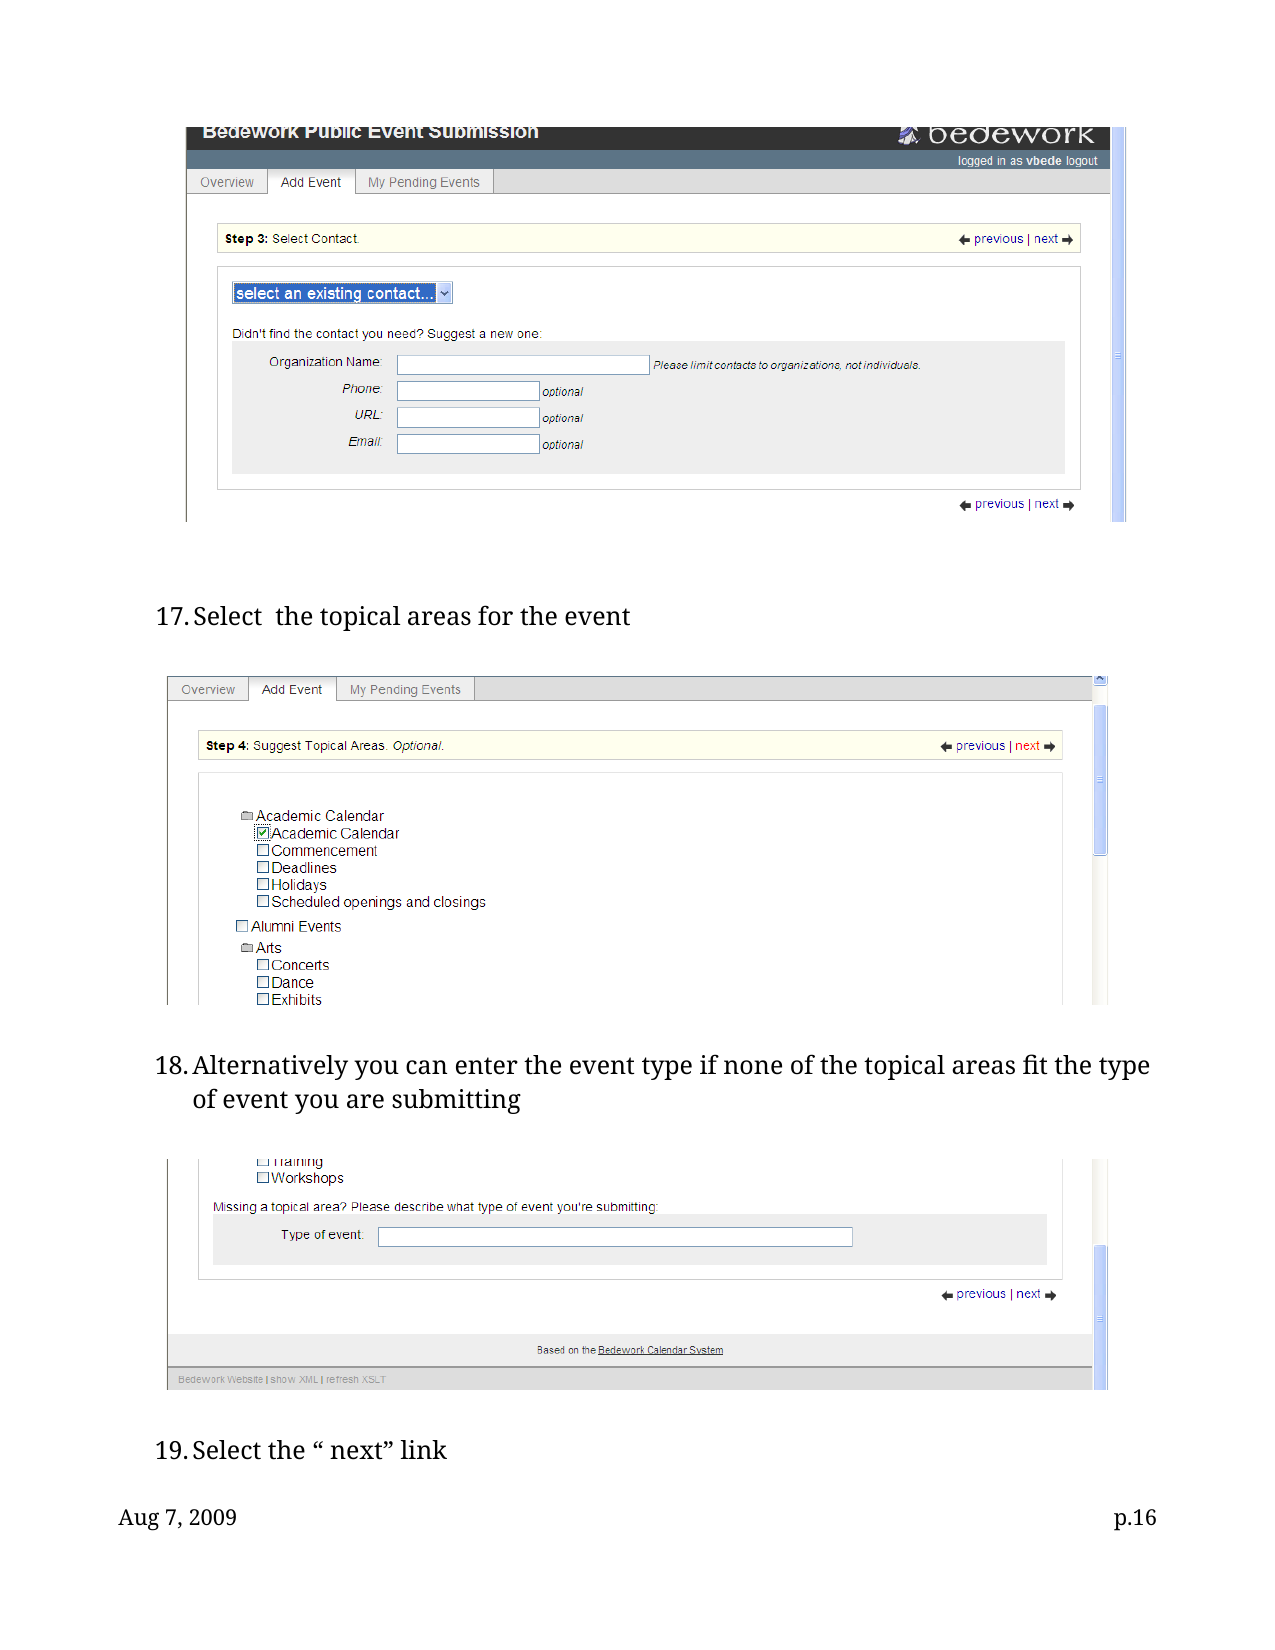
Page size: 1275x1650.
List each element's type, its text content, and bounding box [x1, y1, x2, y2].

list Select the topical areas for the event [156, 599, 1157, 633]
list Alternatively you can enter the event type if none of the topical areas fit the type of event you are submitting [154, 1048, 1157, 1116]
picture [185, 127, 1127, 522]
picture [166, 1159, 1109, 1390]
picture [166, 676, 1109, 1005]
list Select the “ next” link [154, 1432, 1157, 1467]
